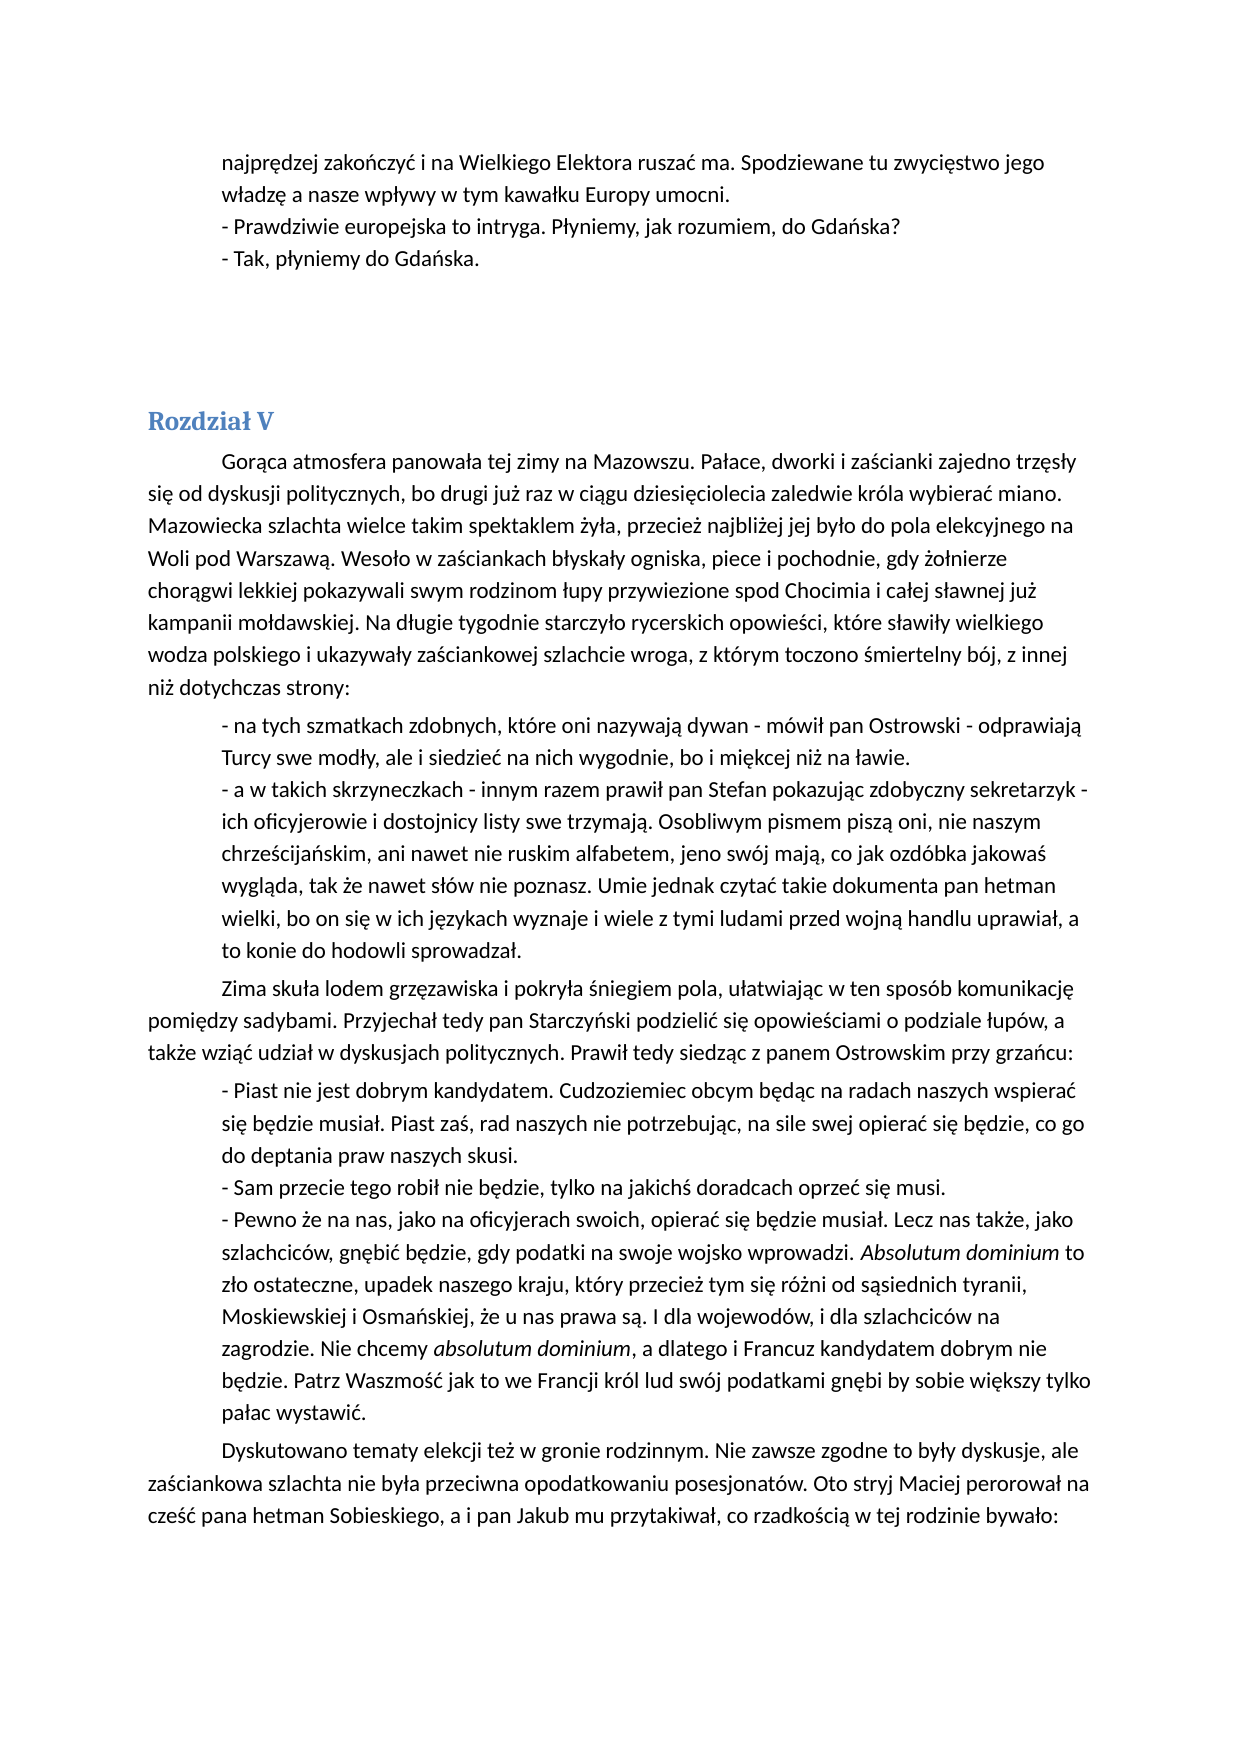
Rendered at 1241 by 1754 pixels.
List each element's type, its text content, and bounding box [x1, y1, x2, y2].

text - Prawdziwie europejska to intryga. Płyniemy, jak rozumiem, do Gdańska? [221, 212, 1093, 240]
text Gorąca atmosfera panowała tej zimy na Mazowszu. Pałace, dworki i zaścianki zajedno trzęsły się od dyskusji politycznych, bo drugi już raz w ciągu dziesięciolecia zaledwie króla wybierać miano. Mazowiecka szlachta wielce takim spektaklem żyła, przecież najbliżej jej było do pola elekcyjnego na Woli pod Warszawą. Wesoło w zaściankach błyskały ogniska, piece i pochodnie, gdy żołnierze chorągwi lekkiej pokazywali swym rodzinom łupy przywiezione spod Chocimia i całej sławnej już kampanii mołdawskiej. Na długie tygodnie starczyło rycerskich opowieści, które sławiły wielkiego wodza polskiego i ukazywały zaściankowej szlachcie wroga, z którym toczono śmiertelny bój, z innej niż dotychczas strony: [148, 447, 1093, 701]
text - Sam przecie tego robił nie będzie, tylko na jakichś doradcach oprzeć się musi. [221, 1173, 1093, 1201]
text Zima skuła lodem grzęzawiska i pokryła śniegiem pola, ułatwiając w ten sposób komunikację pomiędzy sadybami. Przyjechał tedy pan Starczyński podzielić się opowieściami o podziale łupów, a także wziąć udział w dyskusjach politycznych. Prawił tedy siedząc z panem Ostrowskim przy grzańcu: [148, 974, 1093, 1067]
text - a w takich skrzyneczkach - innym razem prawił pan Stefan pokazując zdobyczny sekretarzyk - ich oficyjerowie i dostojnicy listy swe trzymają. Osobliwym pismem piszą oni, nie naszym chrześcijańskim, ani nawet nie ruskim alfabetem, jeno swój mają, co jak ozdóbka jakowaś wygląda, tak że nawet słów nie poznasz. Umie jednak czytać takie dokumenta pan hetman wielki, bo on się w ich językach wyznaje i wiele z tymi ludami przed wojną handlu uprawiał, a to konie do hodowli sprowadzał. [221, 775, 1093, 964]
text najprędzej zakończyć i na Wielkiego Elektora ruszać ma. Spodziewane tu zwycięstwo jego władzę a nasze wpływy w tym kawałku Europy umocni. [221, 148, 1093, 208]
text Dyskutowano tematy elekcji też w gronie rodzinnym. Nie zawsze zgodne to były dyskusje, ale zaściankowa szlachta nie była przeciwna opodatkowaniu posesjonatów. Oto stryj Maciej perorował na cześć pana hetman Sobieskiego, a i pan Jakub mu przytakiwał, co rzadkością w tej rodzinie bywało: [148, 1437, 1093, 1529]
text - Piast nie jest dobrym kandydatem. Cudzoziemiec obcym będąc na radach naszych wspierać się będzie musiał. Piast zaś, rad naszych nie potrzebując, na sile swej opierać się będzie, co go do deptania praw naszych skusi. [221, 1077, 1093, 1169]
text - na tych szmatkach zdobnych, które oni nazywają dywan - mówił pan Ostrowski - odprawiają Turcy swe modły, ale i siedzieć na nich wygodnie, bo i miękcej niż na ławie. [221, 711, 1093, 771]
text - Tak, płyniemy do Gdańska. [221, 244, 1093, 272]
subtitle Rozdział V [148, 406, 1093, 437]
text - Pewno że na nas, jako na oficyjerach swoich, opierać się będzie musiał. Lecz nas także, jako szlachciców, gnębić będzie, gdy podatki na swoje wojsko wprowadzi. Absolutum dominium to zło ostateczne, upadek naszego kraju, który przecież tym się różni od sąsiednich tyranii, Moskiewskiej i Osmańskiej, że u nas prawa są. I dla wojewodów, i dla szlachciców na zagrodzie. Nie chcemy absolutum dominium, a dlatego i Francuz kandydatem dobrym nie będzie. Patrz Waszmość jak to we Francji król lud swój podatkami gnębi by sobie większy tylko pałac wystawić. [221, 1205, 1093, 1427]
